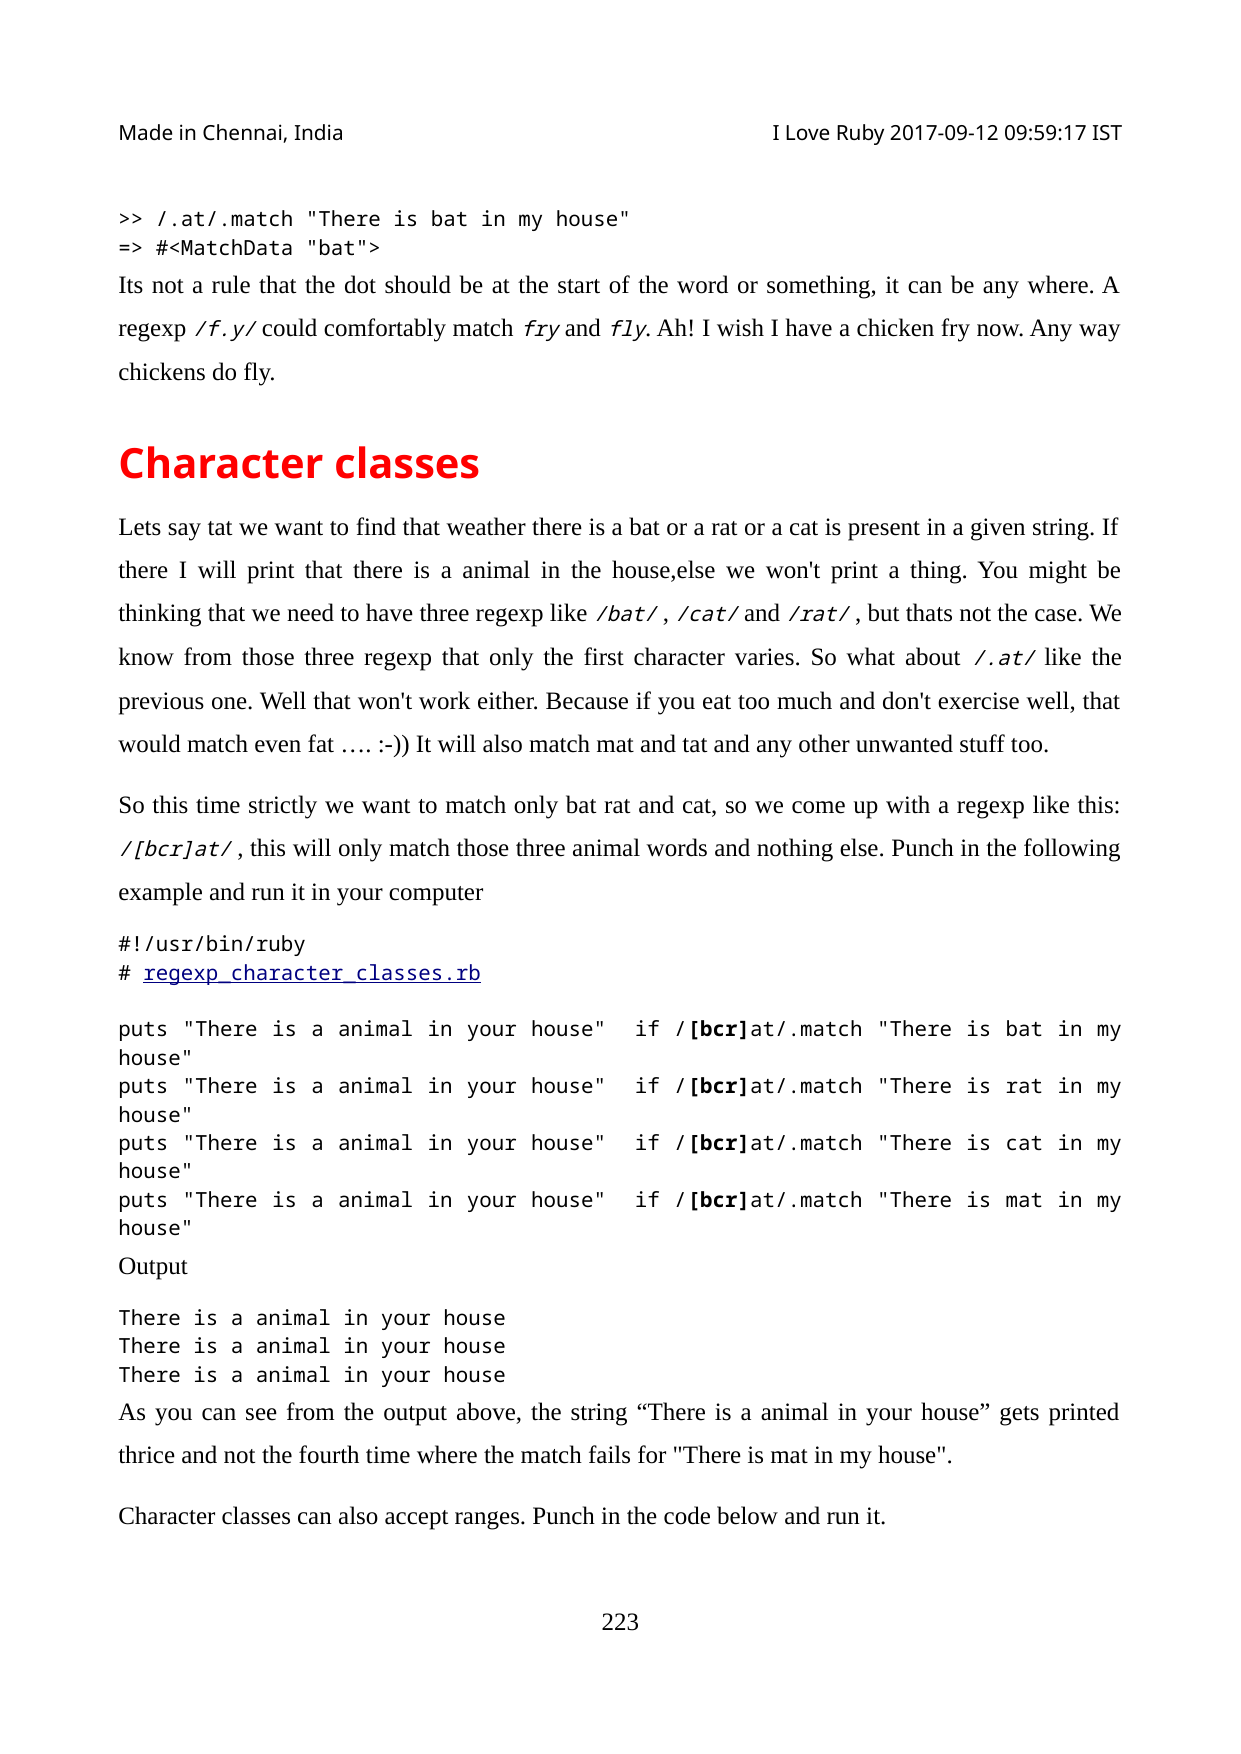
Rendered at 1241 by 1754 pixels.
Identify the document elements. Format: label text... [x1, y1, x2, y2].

subtitle Character classes [118, 434, 1122, 491]
text puts "There is a animal in your house" if /[bcr]at/.match "There is rat in my house" [118, 1071, 1122, 1128]
text Lets say tat we want to find that weather there is a bat or a rat or a cat is present in a given string. If there I will print that there is a animal in the house,else we won't print a thing. You might be thinking that we need to have three regexp like /bat/ , /cat/ and /rat/ , but thats not the case. We know from those three regexp that only the first character varies. So what about /.at/ like the previous one. Well that won't work either. Because if you eat too much and don't exercise well, that would match even fat …. :-)) It will also match mat and tat and any other unwanted stuff too. [118, 512, 1122, 758]
text There is a animal in your house [118, 1303, 1122, 1331]
text >> /.at/.match "There is bat in my house" [118, 204, 1122, 233]
text So this time strictly we want to match only bat rat and cat, so we come up with a regexp like this: /[bcr]at/ , this will only match those three animal words and nothing else. Punch in the following example and run it in your computer [118, 790, 1122, 906]
text puts "There is a animal in your house" if /[bcr]at/.match "There is cat in my house" [118, 1128, 1122, 1185]
text puts "There is a animal in your house" if /[bcr]at/.match "There is mat in my house" [118, 1185, 1122, 1242]
text As you can see from the output above, the string “There is a animal in your house” gets printed thrice and not the fourth time where the match fails for "There is mat in my house". [118, 1397, 1122, 1469]
text Its not a rule that the dot should be at the start of the word or something, it can be any where. A regexp /f.y/ could comfortably match fry and fly. Ah! I wish I have a chicken fry now. Any way chickens do fly. [118, 270, 1122, 386]
text => #<MatchData "bat"> [118, 233, 1122, 261]
text Character classes can also accept ranges. Punch in the code below and run it. [118, 1501, 1122, 1530]
text puts "There is a animal in your house" if /[bcr]at/.match "There is bat in my house" [118, 1014, 1122, 1071]
text There is a animal in your house [118, 1360, 1122, 1388]
text # regexp_character_classes.rb [118, 958, 1122, 986]
text #!/usr/bin/ruby [118, 929, 1122, 958]
text There is a animal in your house [118, 1331, 1122, 1360]
text Output [118, 1251, 1122, 1279]
